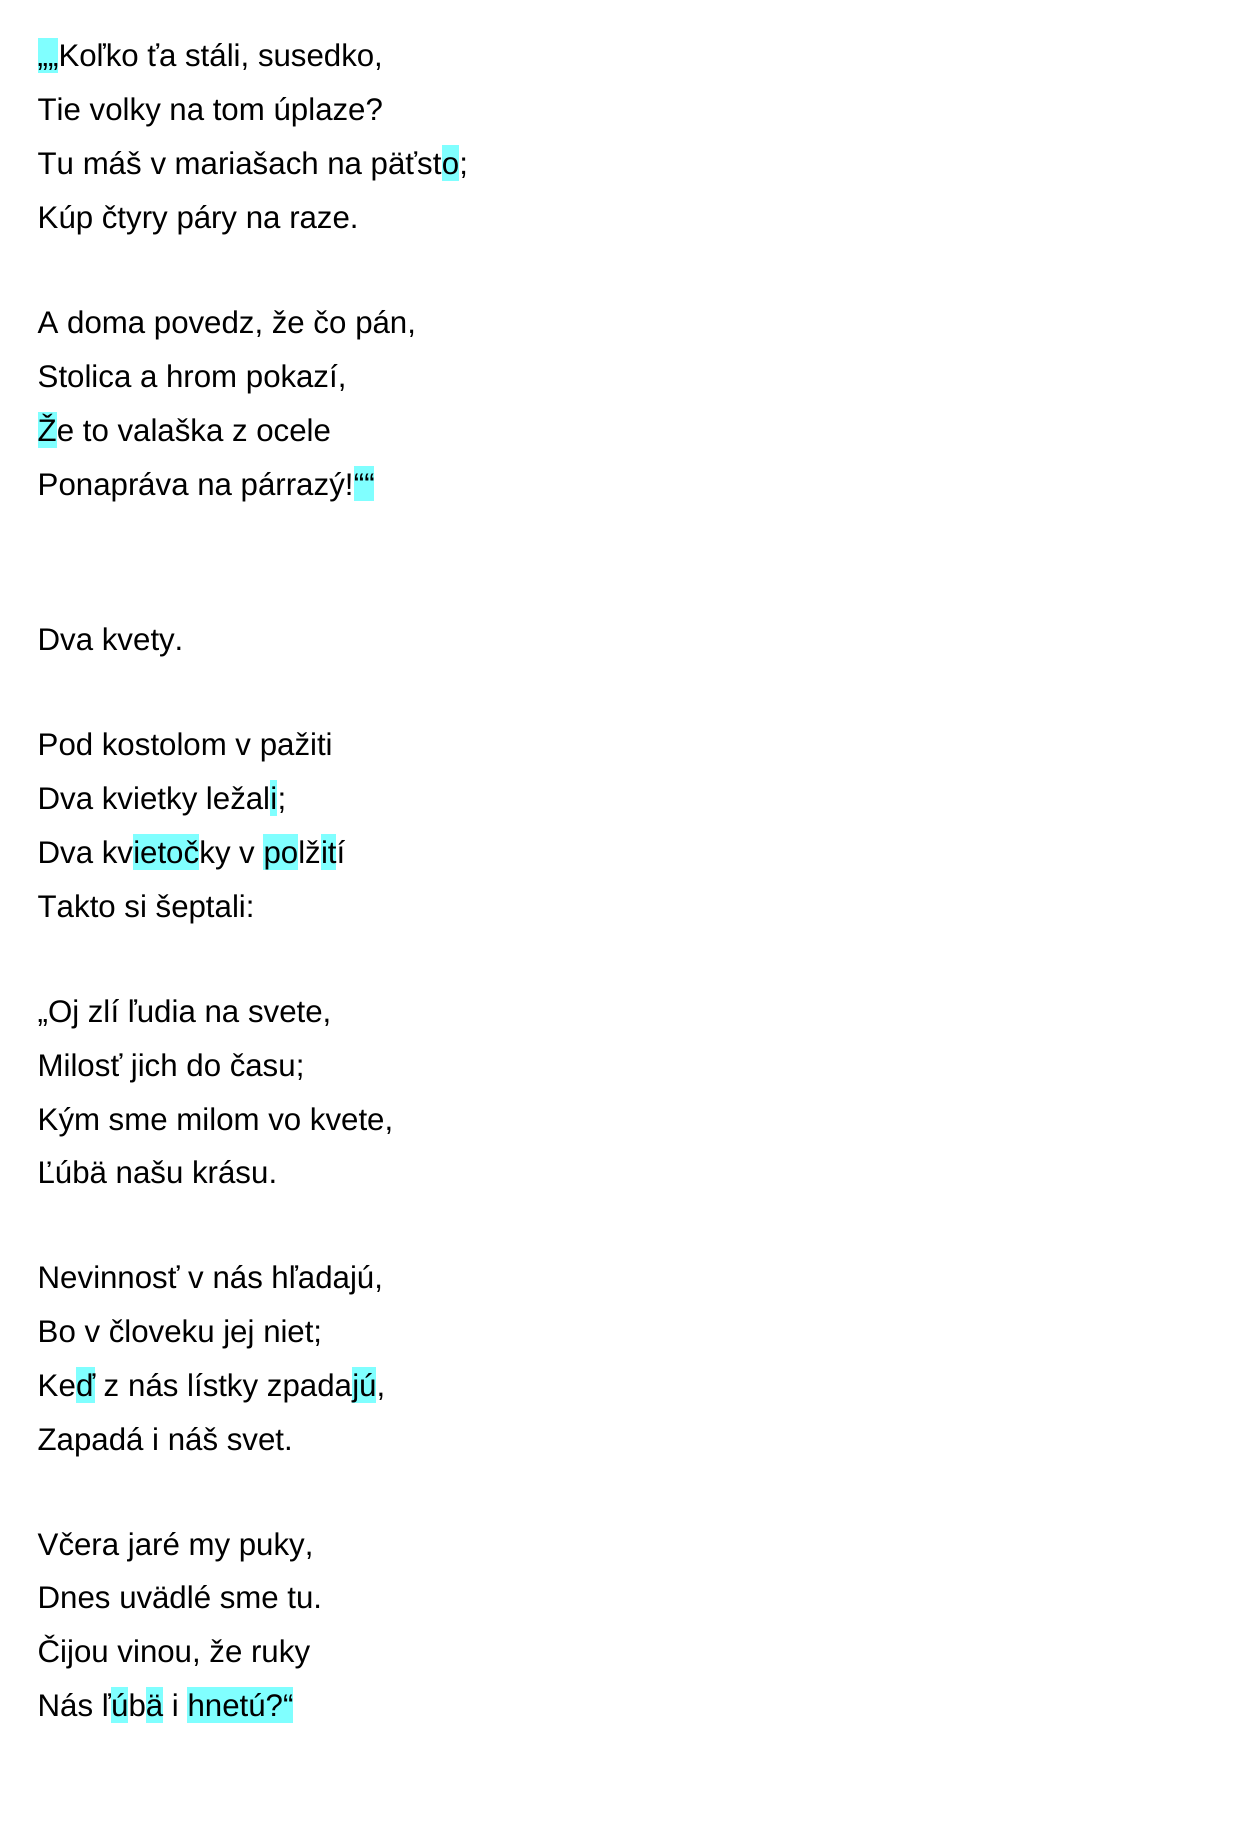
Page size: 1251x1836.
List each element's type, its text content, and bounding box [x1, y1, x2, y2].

text Stolica a hrom pokazí, [37, 358, 1130, 394]
text Dnes uvädlé sme tu. [37, 1579, 1130, 1616]
text Ľúbä našu krásu. [37, 1154, 1130, 1190]
text „Oj zlí ľudia na svete, [37, 993, 1130, 1029]
text Že to valaška z ocele [37, 412, 1130, 448]
text Pod kostolom v pažiti [37, 726, 1130, 762]
text Dva kvietky ležali; [37, 780, 1130, 816]
text Včera jaré my puky, [37, 1526, 1130, 1562]
text Nás ľúbä i hnetú?“ [37, 1687, 1130, 1723]
text Takto si šeptali: [37, 888, 1130, 924]
text Dva kvietočky v polžití [37, 834, 1130, 870]
text „„Koľko ťa stáli, susedko, [37, 37, 1130, 73]
text Kúp čtyry páry na raze. [37, 199, 1130, 235]
text Nevinnosť v nás hľadajú, [37, 1259, 1130, 1295]
text Dva kvety. [37, 621, 1130, 657]
text Keď z nás lístky zpadajú, [37, 1367, 1130, 1403]
text Kým sme milom vo kvete, [37, 1101, 1130, 1136]
text Zapadá i náš svet. [37, 1421, 1130, 1457]
text Čijou vinou, že ruky [37, 1633, 1130, 1669]
text A doma povedz, že čo pán, [37, 304, 1130, 340]
text Bo v človeku jej niet; [37, 1313, 1130, 1349]
text Ponapráva na párrazý!““ [37, 466, 1130, 501]
text Milosť jich do času; [37, 1047, 1130, 1083]
text Tu máš v mariašach na päťsto; [37, 145, 1130, 181]
text Tie volky na tom úplaze? [37, 91, 1130, 127]
